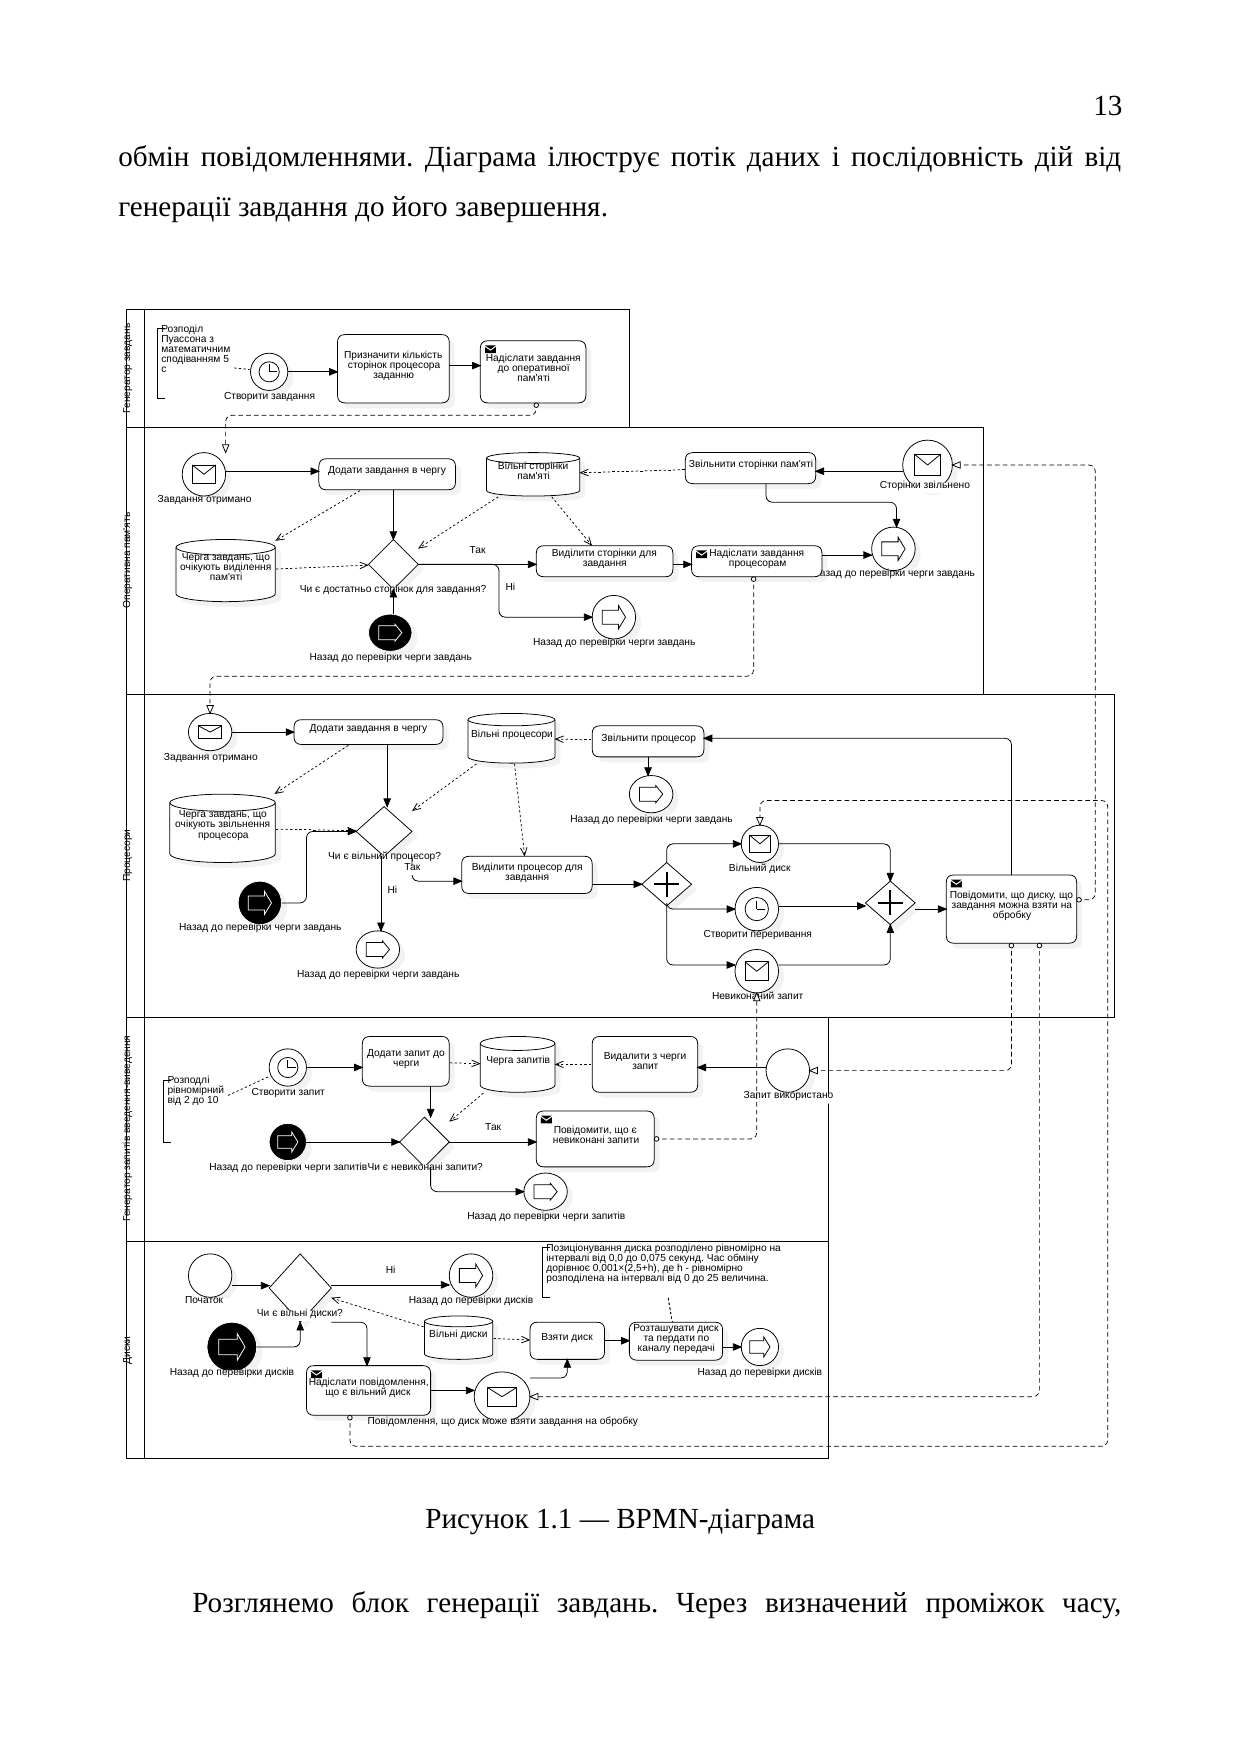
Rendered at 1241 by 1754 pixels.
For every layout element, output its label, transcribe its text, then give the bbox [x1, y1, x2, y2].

text Розглянемо блок генерації завдань. Через визначений проміжок часу, [118, 1535, 1122, 1619]
text обмін повідомленнями. Діаграма ілюструє потік даних і послідовність дій від генерації завдання до його завершення. [118, 139, 1122, 223]
text Рисунок 1.1 — BPMN-діаграма [118, 252, 1122, 1535]
text [118, 239, 1122, 252]
